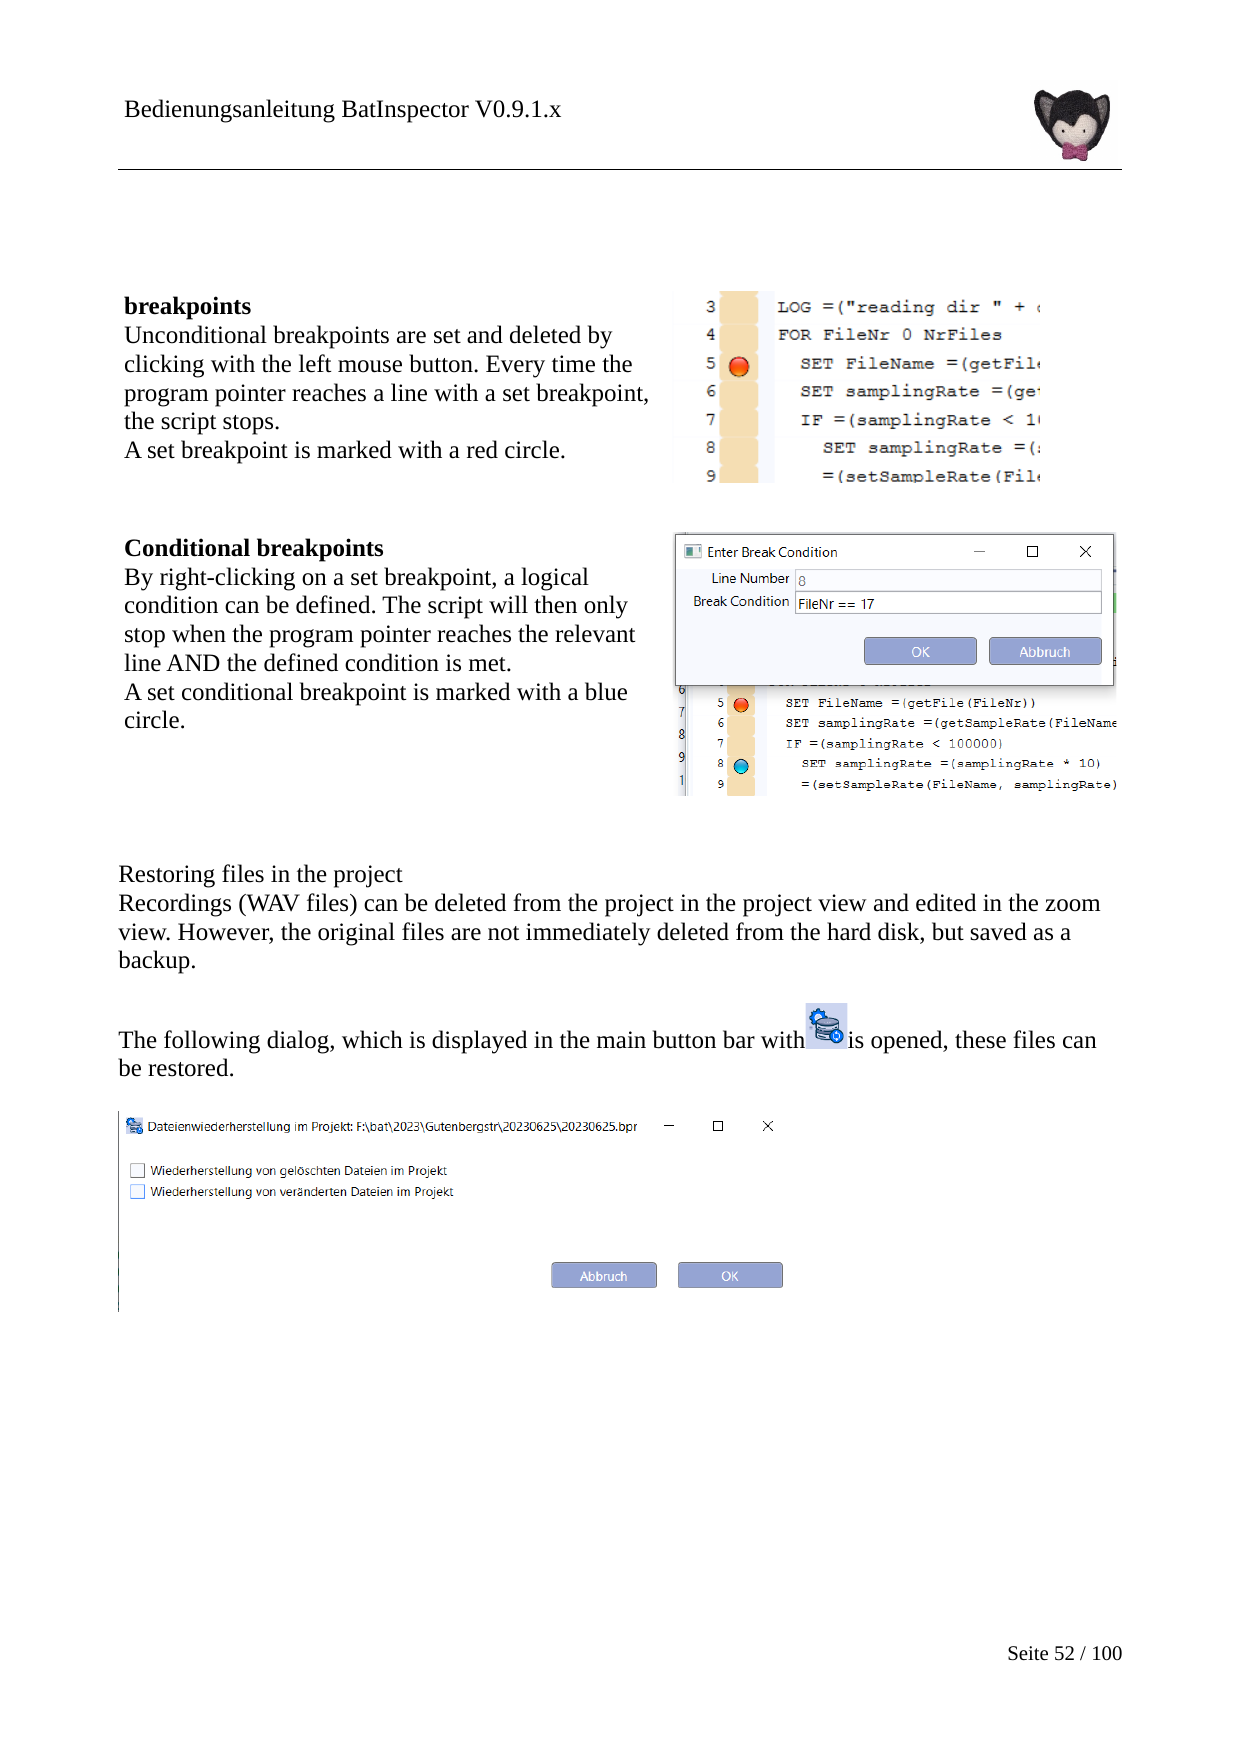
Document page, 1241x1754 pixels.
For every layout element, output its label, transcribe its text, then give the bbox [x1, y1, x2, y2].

picture [118, 1111, 793, 1312]
table_header breakpoints Unconditional breakpoints are set and deleted by clicking with the left mouse button. Every time the program pointer reaches a line with a set breakpoint, the script stops. A set breakpoint is marked with a red circle. [118, 286, 667, 527]
picture [1030, 80, 1119, 169]
picture [672, 532, 1117, 796]
picture [672, 291, 1040, 483]
table_header [667, 286, 1122, 527]
text The following dialog, which is displayed in the main button bar withis opened, these files can be restored. [118, 1003, 1122, 1082]
table_cell Conditional breakpoints By right-clicking on a set breakpoint, a logical condition can be defined. The script will then only stop when the program pointer reaches the relevant line AND the defined condition is met. A set conditional breakpoint is marked with a blue circle. [118, 527, 667, 802]
table_cell [667, 527, 1122, 802]
subtitle Restoring files in the project [118, 859, 1122, 888]
text Recordings (WAV files) can be deleted from the project in the project view and edited in the zoom view. However, the original files are not immediately deleted from the hard disk, but saved as a backup. [118, 888, 1122, 974]
picture [805, 1002, 848, 1049]
